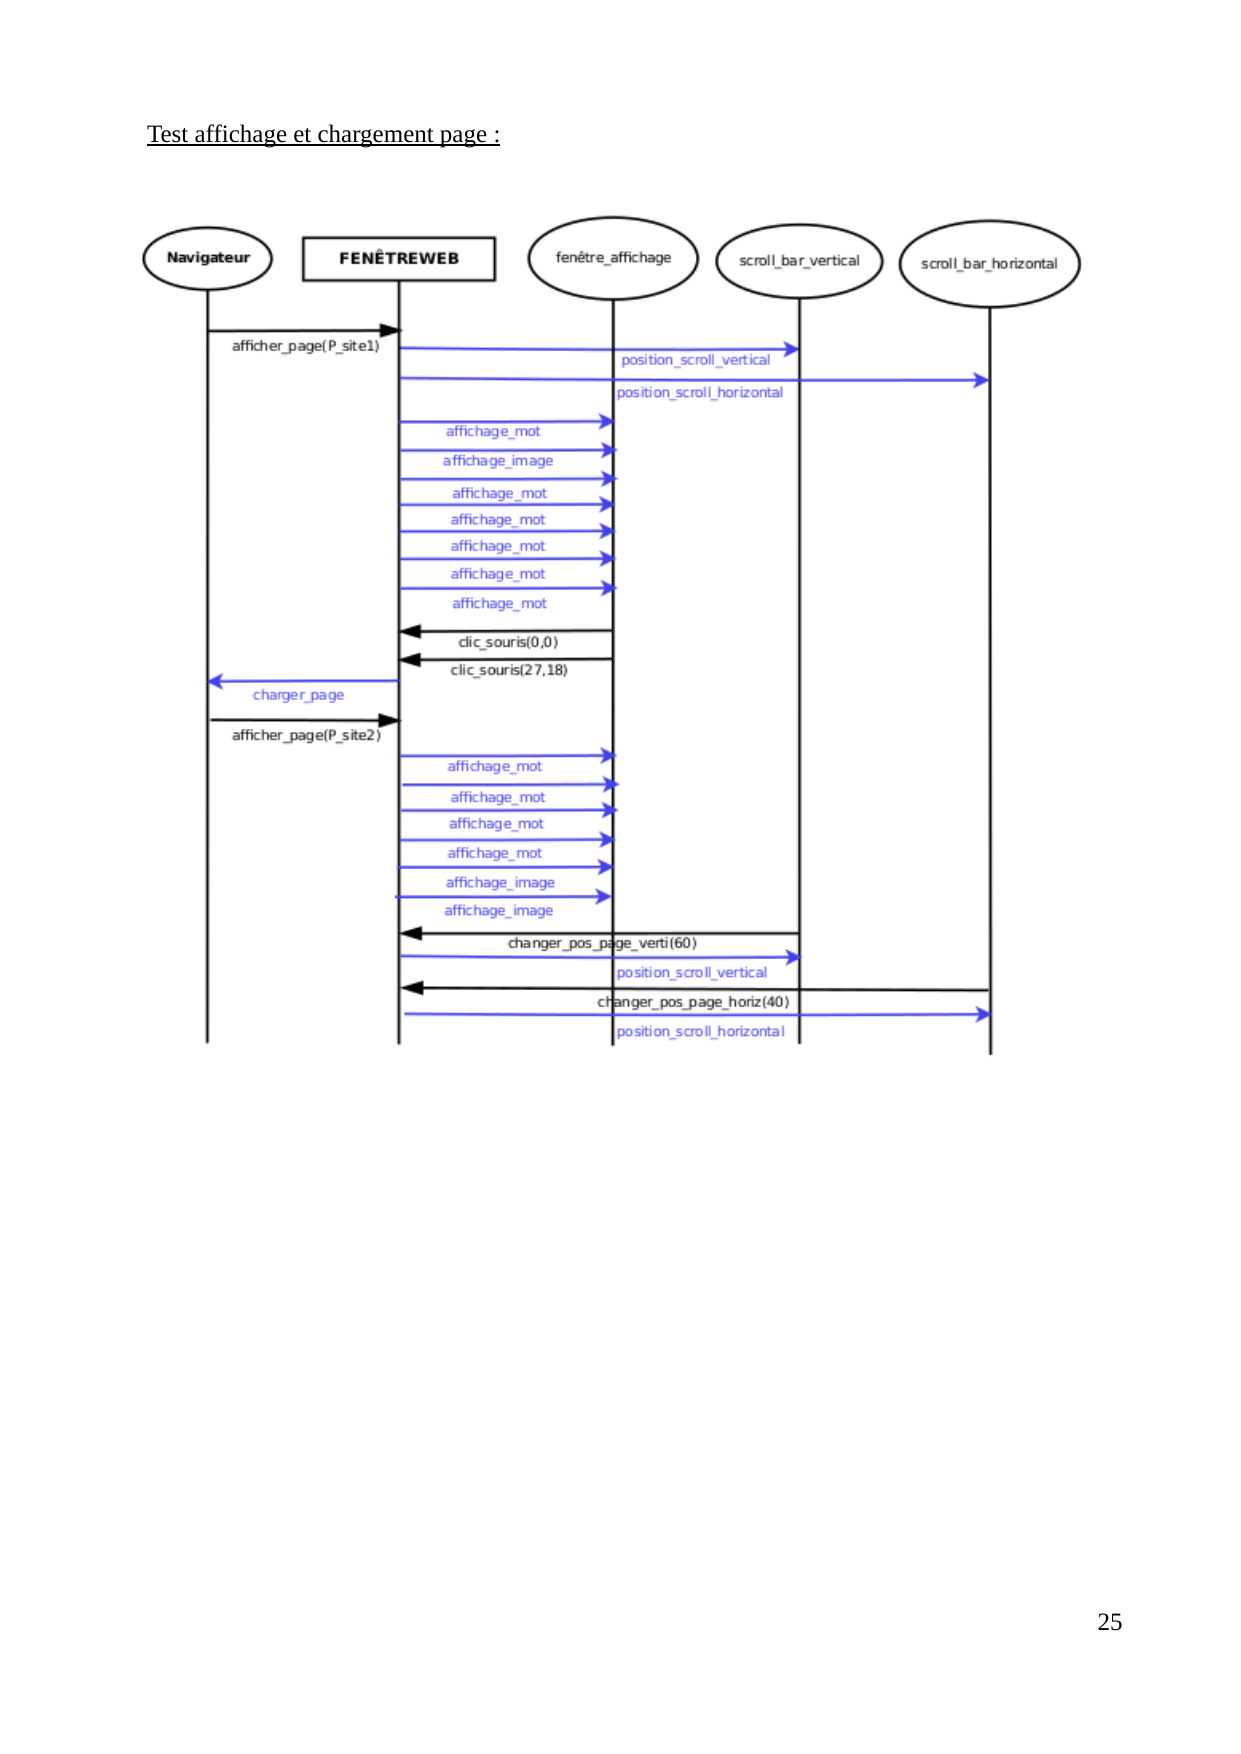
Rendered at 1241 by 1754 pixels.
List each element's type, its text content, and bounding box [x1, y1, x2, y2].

picture [127, 213, 1113, 1066]
text Test affichage et chargement page : [118, 118, 1122, 149]
